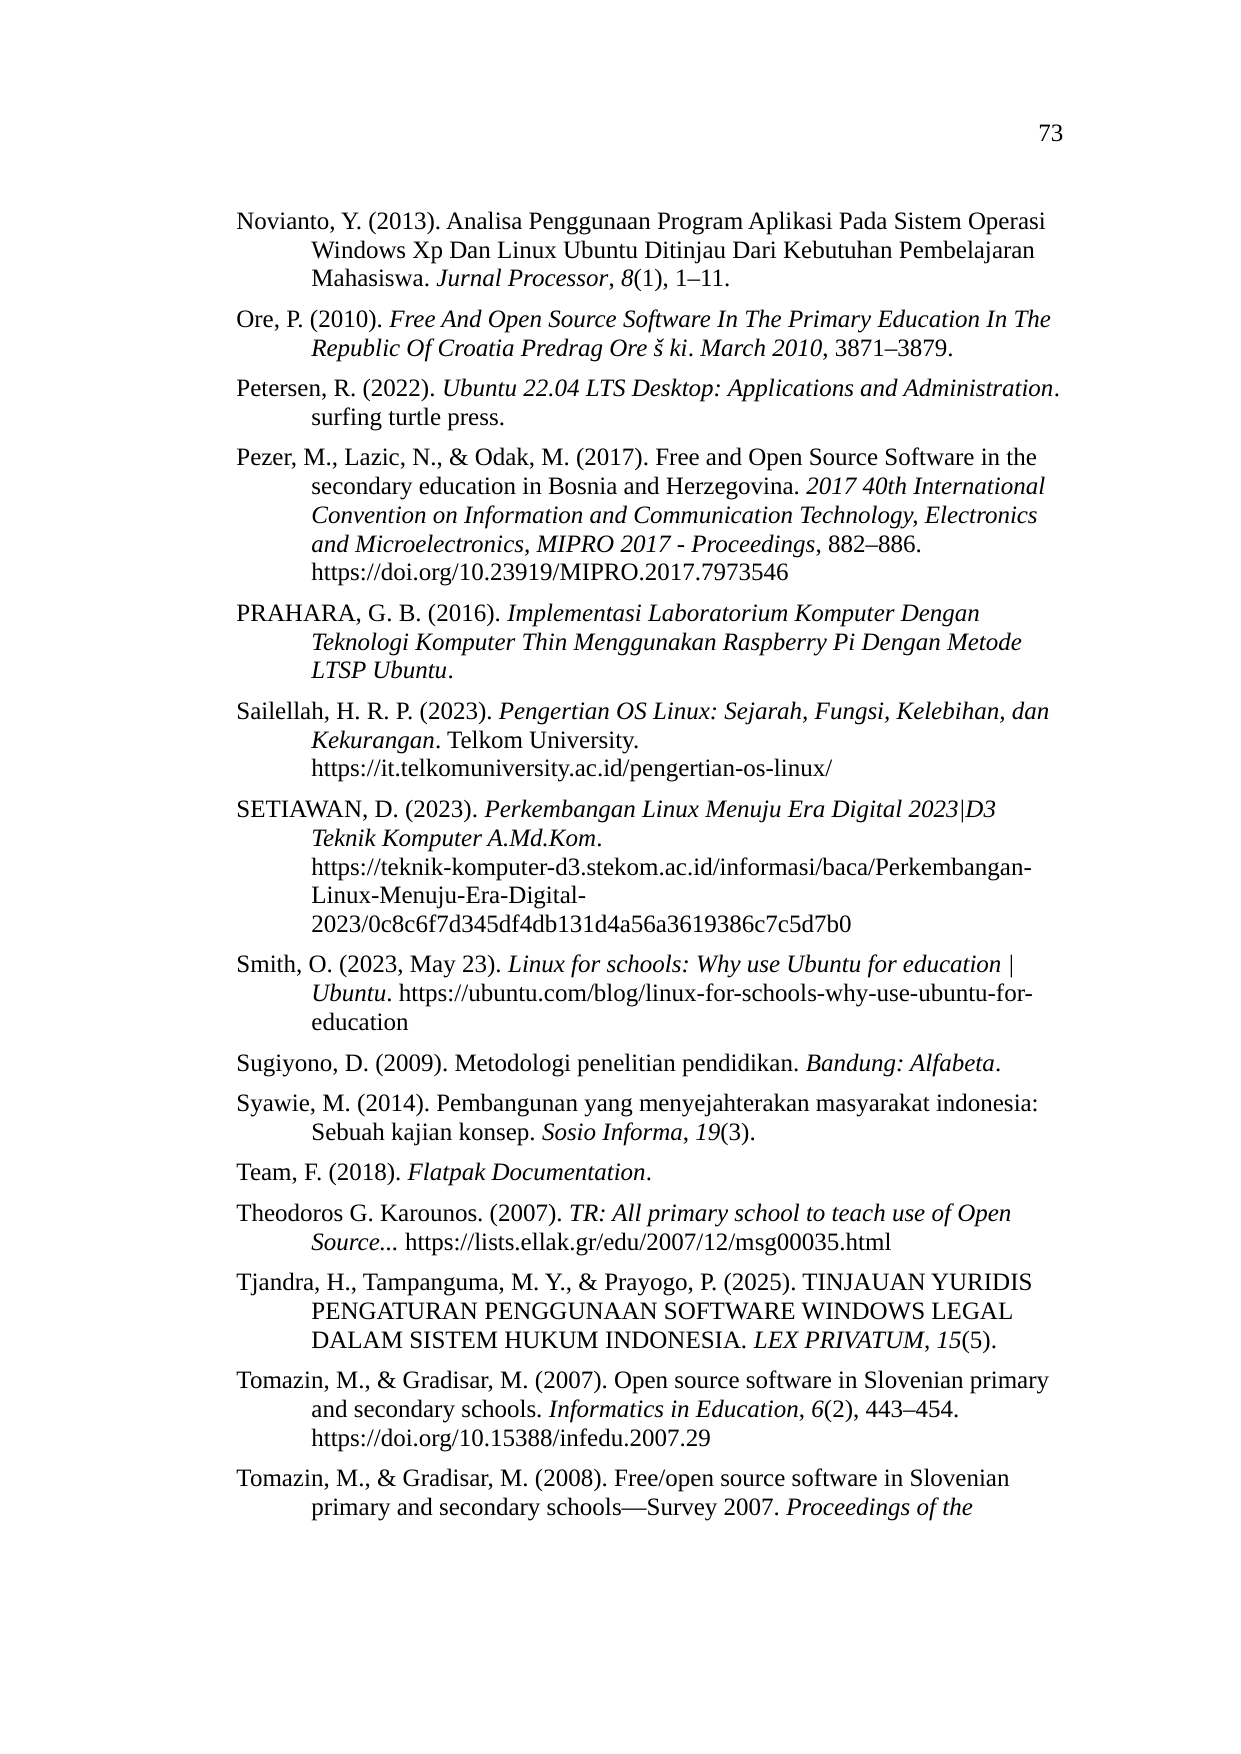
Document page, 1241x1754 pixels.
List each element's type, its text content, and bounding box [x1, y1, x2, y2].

text SETIAWAN, D. (2023). Perkembangan Linux Menuju Era Digital 2023|D3 Teknik Komputer A.Md.Kom. https://teknik-komputer-d3.stekom.ac.id/informasi/baca/Perkembangan-Linux-Menuju-Era-Digital-2023/0c8c6f7d345df4db131d4a56a3619386c7c5d7b0 [236, 794, 1063, 938]
text Syawie, M. (2014). Pembangunan yang menyejahterakan masyarakat indonesia: Sebuah kajian konsep. Sosio Informa, 19(3). [236, 1088, 1063, 1146]
text Tomazin, M., & Gradisar, M. (2007). Open source software in Slovenian primary and secondary schools. Informatics in Education, 6(2), 443–454. https://doi.org/10.15388/infedu.2007.29 [236, 1365, 1063, 1451]
text Sugiyono, D. (2009). Metodologi penelitian pendidikan. Bandung: Alfabeta. [236, 1048, 1063, 1076]
text Novianto, Y. (2013). Analisa Penggunaan Program Aplikasi Pada Sistem Operasi Windows Xp Dan Linux Ubuntu Ditinjau Dari Kebutuhan Pembelajaran Mahasiswa. Jurnal Processor, 8(1), 1–11. [236, 206, 1063, 292]
text Sailellah, H. R. P. (2023). Pengertian OS Linux: Sejarah, Fungsi, Kelebihan, dan Kekurangan. Telkom University. https://it.telkomuniversity.ac.id/pengertian-os-linux/ [236, 696, 1063, 782]
text Tomazin, M., & Gradisar, M. (2008). Free/open source software in Slovenian primary and secondary schools—Survey 2007. Proceedings of the [236, 1463, 1063, 1521]
text Team, F. (2018). Flatpak Documentation. [236, 1157, 1063, 1186]
text Petersen, R. (2022). Ubuntu 22.04 LTS Desktop: Applications and Administration. surfing turtle press. [236, 373, 1063, 431]
text PRAHARA, G. B. (2016). Implementasi Laboratorium Komputer Dengan Teknologi Komputer Thin Menggunakan Raspberry Pi Dengan Metode LTSP Ubuntu. [236, 598, 1063, 684]
text Pezer, M., Lazic, N., & Odak, M. (2017). Free and Open Source Software in the secondary education in Bosnia and Herzegovina. 2017 40th International Convention on Information and Communication Technology, Electronics and Microelectronics, MIPRO 2017 - Proceedings, 882–886. https://doi.org/10.23919/MIPRO.2017.7973546 [236, 442, 1063, 586]
text Theodoros G. Karounos. (2007). TR: All primary school to teach use of Open Source... https://lists.ellak.gr/edu/2007/12/msg00035.html [236, 1198, 1063, 1255]
text Ore, P. (2010). Free And Open Source Software In The Primary Education In The Republic Of Croatia Predrag Ore š ki. March 2010, 3871–3879. [236, 304, 1063, 361]
text Smith, O. (2023, May 23). Linux for schools: Why use Ubuntu for education | Ubuntu. https://ubuntu.com/blog/linux-for-schools-why-use-ubuntu-for-education [236, 949, 1063, 1036]
text Tjandra, H., Tampanguma, M. Y., & Prayogo, P. (2025). TINJAUAN YURIDIS PENGATURAN PENGGUNAAN SOFTWARE WINDOWS LEGAL DALAM SISTEM HUKUM INDONESIA. LEX PRIVATUM, 15(5). [236, 1267, 1063, 1353]
